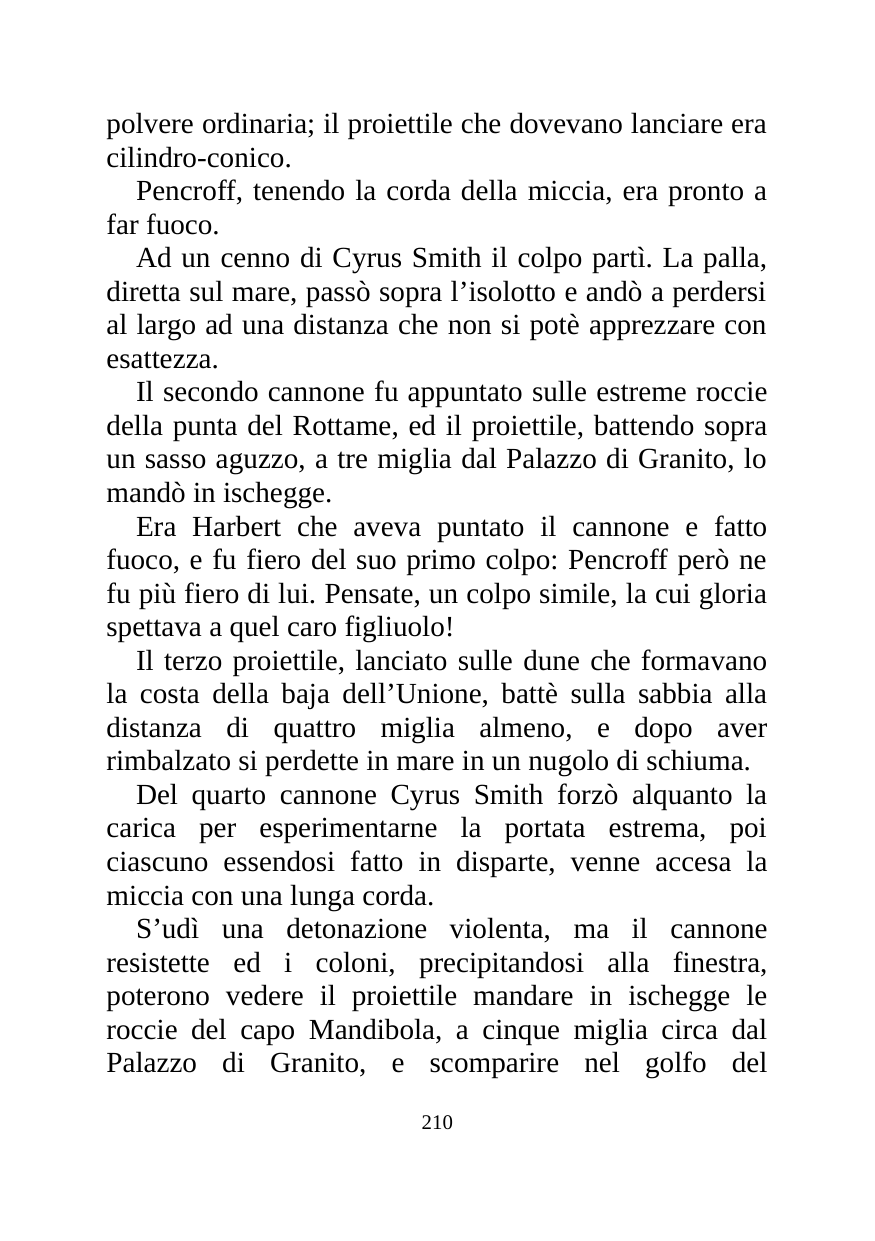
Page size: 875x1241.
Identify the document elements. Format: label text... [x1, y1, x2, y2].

text polvere ordinaria; il proiettile che dovevano lanciare era cilindro-conico. [106, 106, 768, 173]
text Del quarto cannone Cyrus Smith forzò alquanto la carica per esperimentarne la portata estrema, poi ciascuno essendosi fatto in disparte, venne accesa la miccia con una lunga corda. [106, 777, 768, 911]
text Pencroff, tenendo la corda della miccia, era pronto a far fuoco. [106, 173, 768, 240]
text S’udì una detonazione violenta, ma il cannone resistette ed i coloni, precipitandosi alla finestra, poterono vedere il proiettile mandare in ischegge le roccie del capo Mandibola, a cinque miglia circa dal Palazzo di Granito, e scomparire nel golfo del [106, 911, 768, 1079]
text Ad un cenno di Cyrus Smith il colpo partì. La palla, diretta sul mare, passò sopra l’isolotto e andò a perdersi al largo ad una distanza che non si potè apprezzare con esattezza. [106, 240, 768, 374]
text Era Harbert che aveva puntato il cannone e fatto fuoco, e fu fiero del suo primo colpo: Pencroff però ne fu più fiero di lui. Pensate, un colpo simile, la cui gloria spettava a quel caro figliuolo! [106, 509, 768, 643]
text Il secondo cannone fu appuntato sulle estreme roccie della punta del Rottame, ed il proiettile, battendo sopra un sasso aguzzo, a tre miglia dal Palazzo di Granito, lo mandò in ischegge. [106, 374, 768, 509]
text Il terzo proiettile, lanciato sulle dune che formavano la costa della baja dell’Unione, battè sulla sabbia alla distanza di quattro miglia almeno, e dopo aver rimbalzato si perdette in mare in un nugolo di schiuma. [106, 643, 768, 777]
